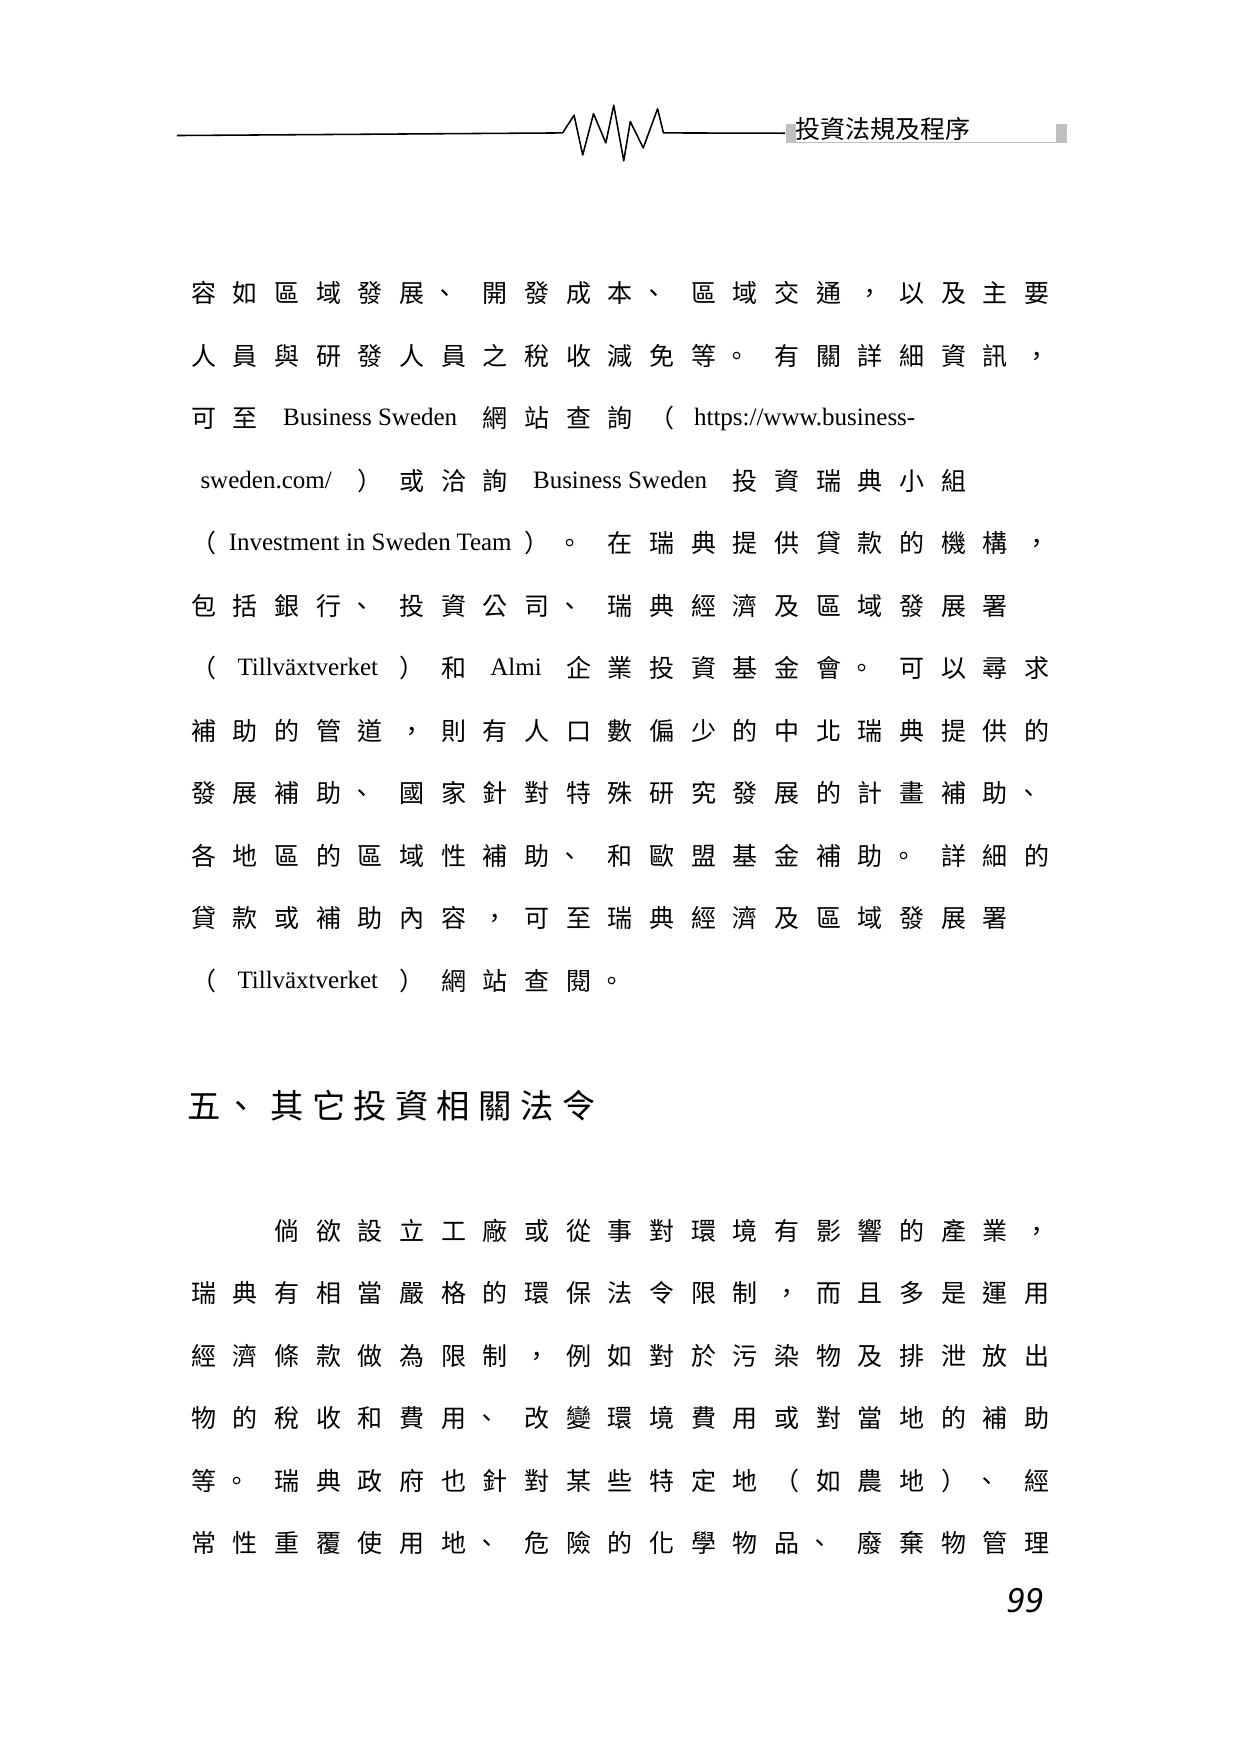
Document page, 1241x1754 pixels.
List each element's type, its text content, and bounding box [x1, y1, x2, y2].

text 倘欲設立工廠或從事對環境有影響的產業，瑞典有相當嚴格的環保法令限制，而且多是運用經濟條款做為限制，例如對於污染物及排泄放出物的稅收和費用、改變環境費用或對當地的補助等。瑞典政府也針對某些特定地（如農地）、經常性重覆使用地、危險的化學物品、廢棄物管理 [183, 1188, 1058, 1563]
text 容如區域發展、開發成本、區域交通，以及主要人員與研發人員之稅收減免等。有關詳細資訊，可至Business Sweden網站查詢（https://www.business-sweden.com/）或洽詢Business Sweden投資瑞典小組（Investment in Sweden Team）。在瑞典提供貸款的機構，包括銀行、投資公司、瑞典經濟及區域發展署（Tillväxtverket）和Almi企業投資基金會。可以尋求補助的管道，則有人口數偏少的中北瑞典提供的發展補助、國家針對特殊研究發展的計畫補助、各地區的區域性補助、和歐盟基金補助。詳細的貸款或補助內容，可至瑞典經濟及區域發展署（Tillväxtverket）網站查閱。 [183, 250, 1058, 1000]
text 五、其它投資相關法令 [183, 1063, 1058, 1125]
